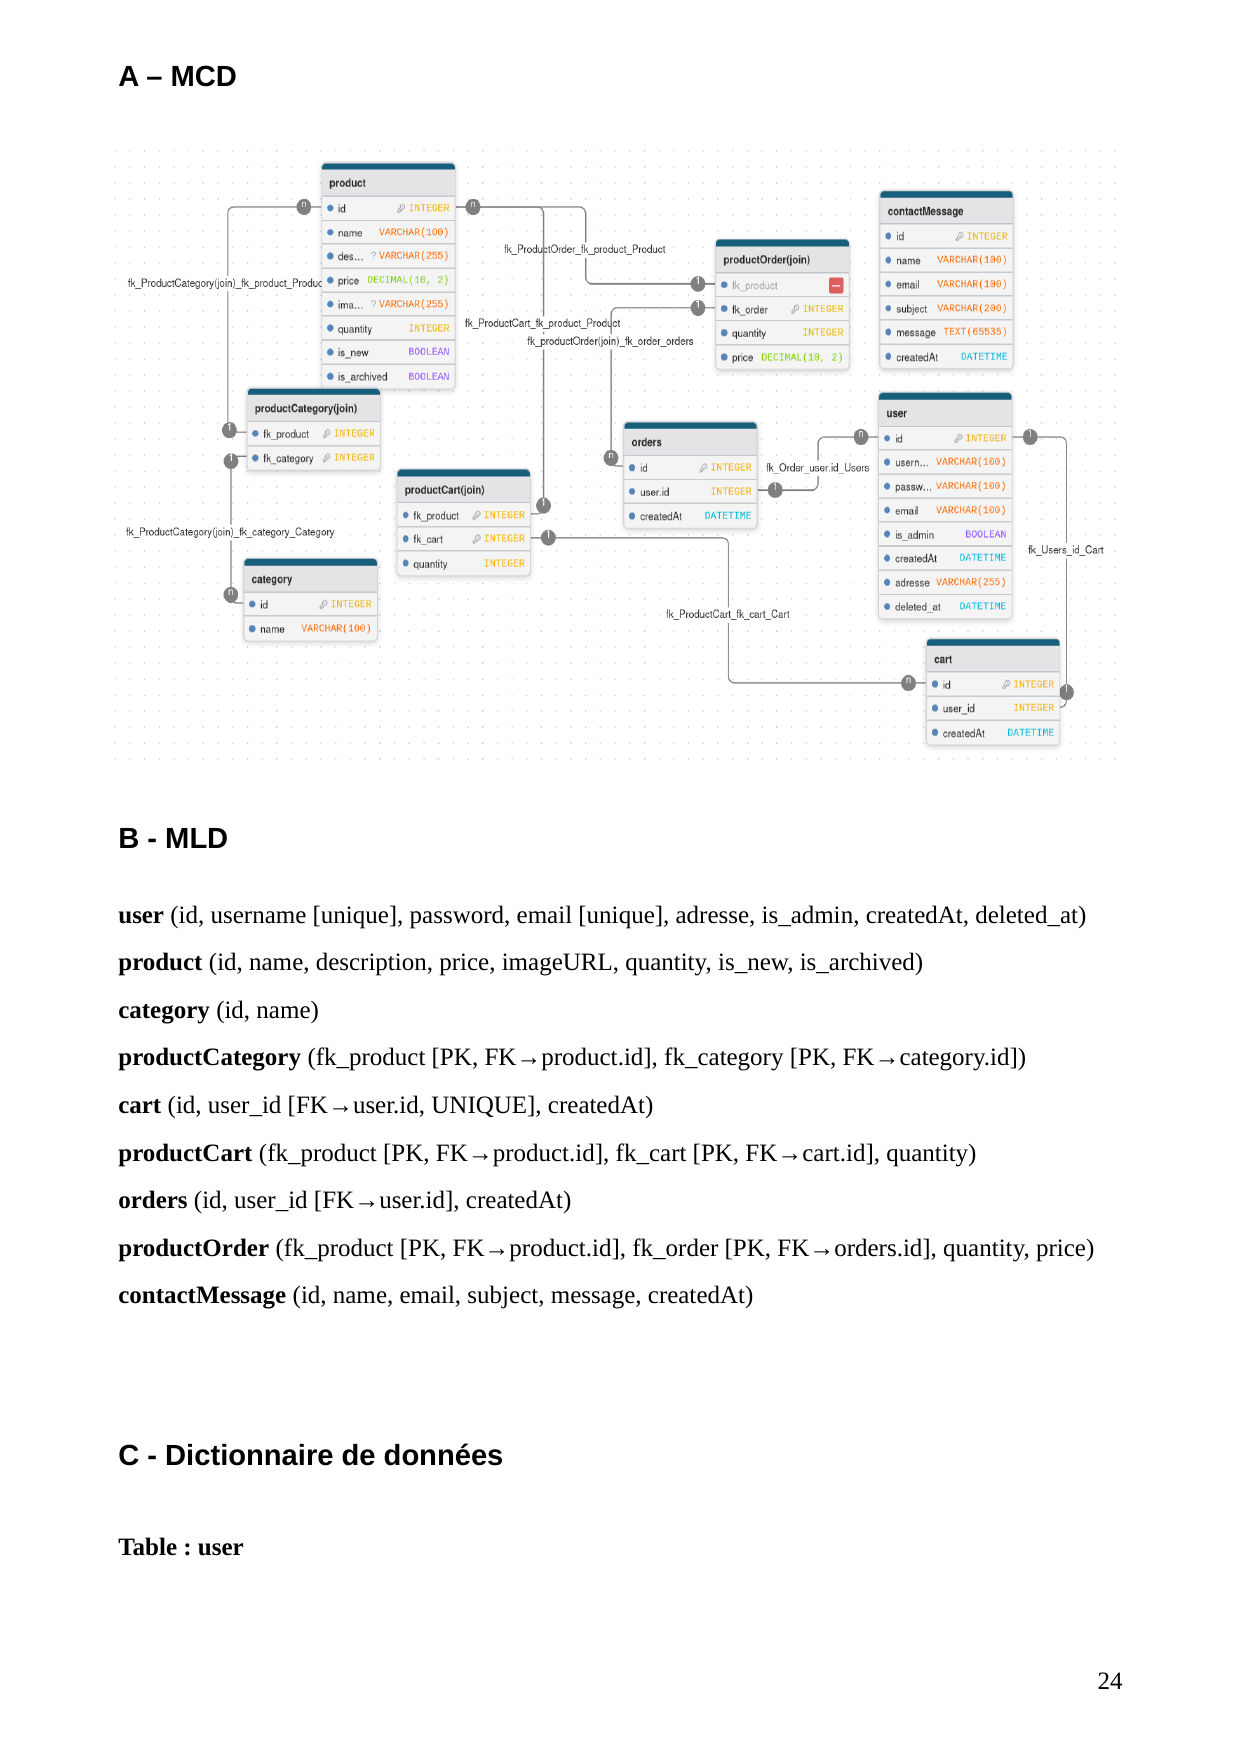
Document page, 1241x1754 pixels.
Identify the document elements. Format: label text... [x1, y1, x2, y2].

text user (id, username [unique], password, email [unique], adresse, is_admin, createdAt, deleted_at) [118, 867, 1122, 928]
text productCart (fk_product [PK, FK→product.id], fk_cart [PK, FK→cart.id], quantity) [118, 1138, 1122, 1166]
text Table : user [118, 1532, 1122, 1560]
subtitle B - MLD [118, 821, 1122, 854]
text orders (id, user_id [FK→user.id], createdAt) [118, 1185, 1122, 1214]
text productCategory (fk_product [PK, FK→product.id], fk_category [PK, FK→category.id]) [118, 1042, 1122, 1071]
text product (id, name, description, price, imageURL, quantity, is_new, is_archived) [118, 947, 1122, 976]
text cart (id, user_id [FK→user.id, UNIQUE], createdAt) [118, 1090, 1122, 1119]
text contactMessage (id, name, email, subject, message, createdAt) [118, 1281, 1122, 1309]
text category (id, name) [118, 995, 1122, 1024]
picture [114, 145, 1119, 760]
text productOrder (fk_product [PK, FK→product.id], fk_order [PK, FK→orders.id], quantity, price) [118, 1233, 1122, 1262]
subtitle C - Dictionnaire de données [118, 1438, 1122, 1471]
subtitle A – MCD [118, 59, 1122, 93]
